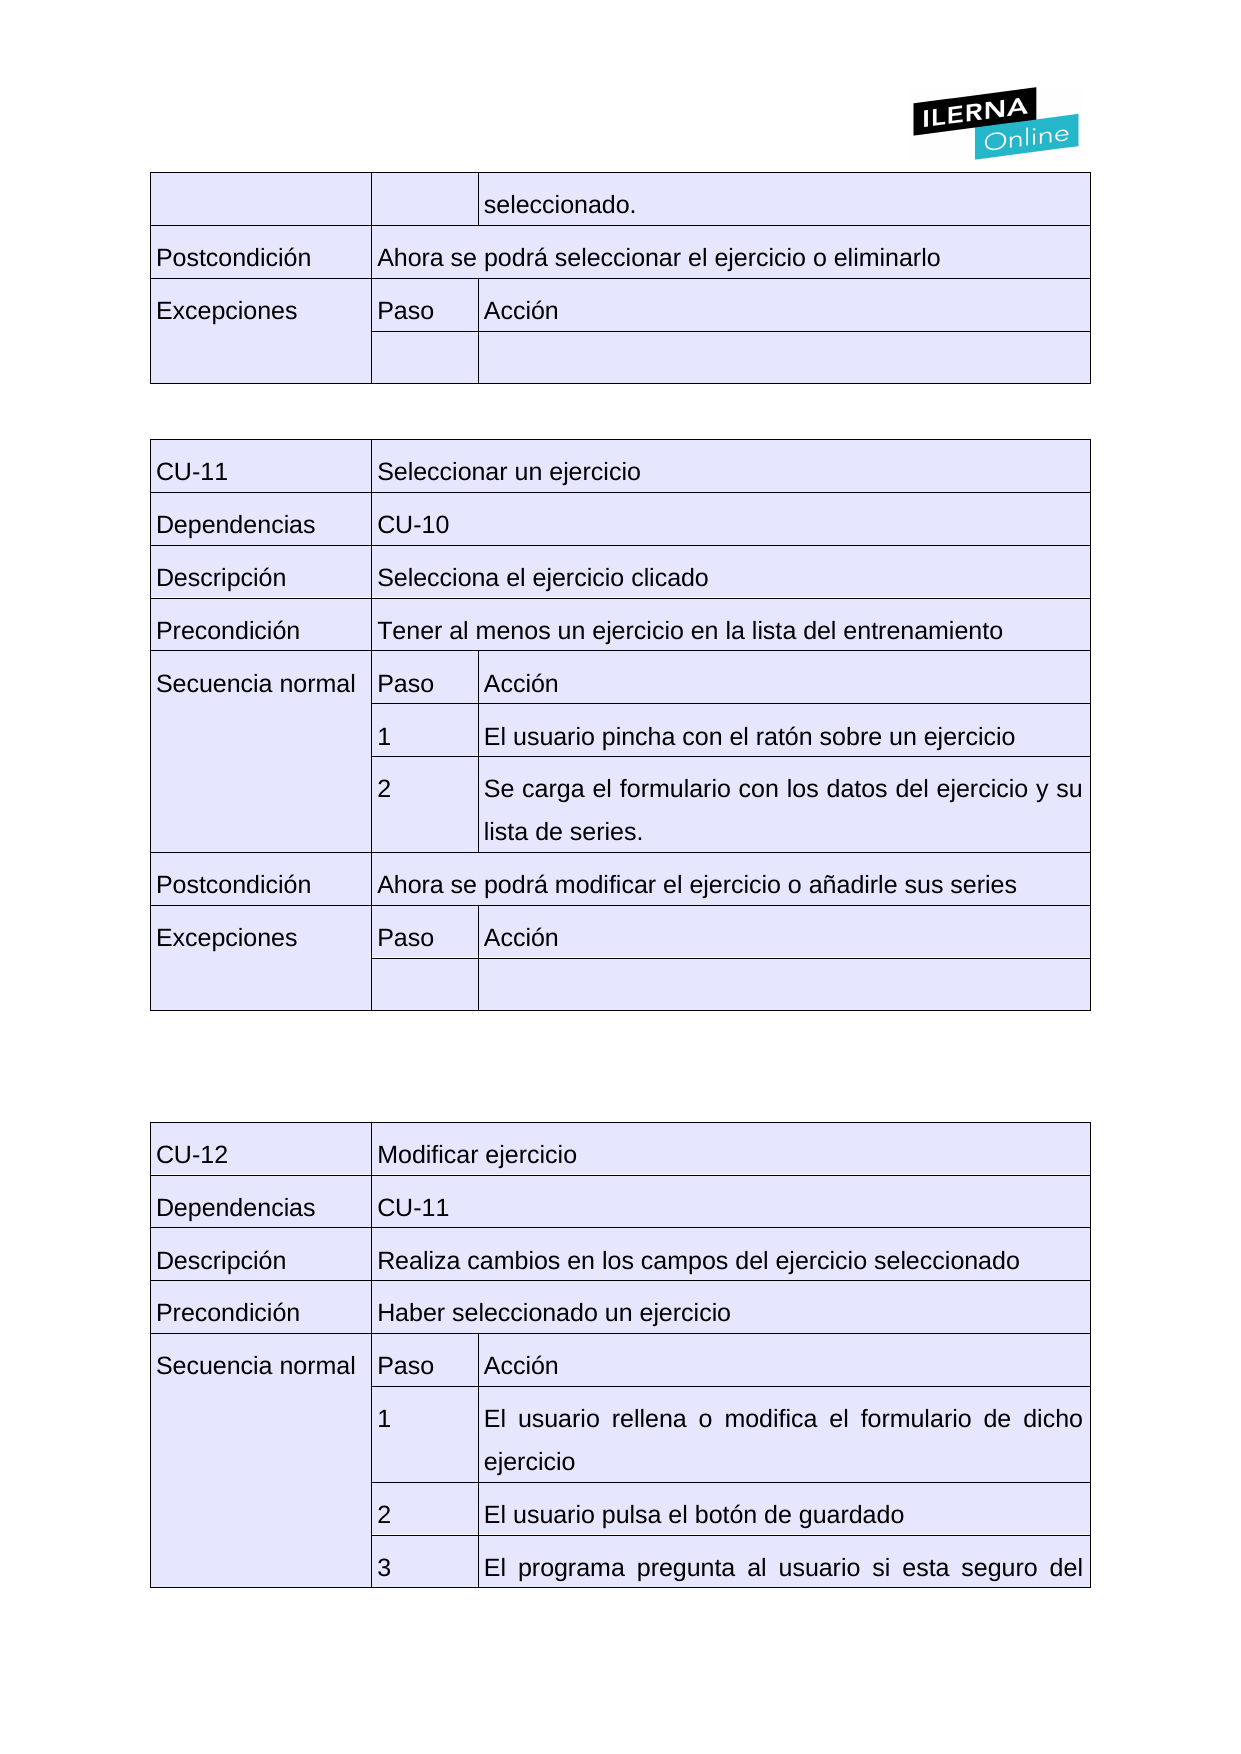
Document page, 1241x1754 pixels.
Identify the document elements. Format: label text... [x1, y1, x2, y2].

table_cell [479, 959, 1090, 1010]
table_cell [151, 173, 371, 225]
table_cell Selecciona el ejercicio clicado [372, 546, 1090, 597]
table_cell El usuario pincha con el ratón sobre un ejercicio [479, 704, 1090, 756]
table_cell 3 [372, 1536, 478, 1587]
table_cell Paso [372, 651, 478, 703]
table_cell Realiza cambios en los campos del ejercicio seleccionado [372, 1228, 1090, 1280]
table_cell El programa pregunta al usuario si esta seguro del [479, 1536, 1090, 1587]
table_cell Acción [479, 1334, 1090, 1386]
table_cell 1 [372, 1387, 478, 1482]
table_cell Secuencia normal [151, 651, 371, 852]
table_cell Ahora se podrá modificar el ejercicio o añadirle sus series [372, 853, 1090, 905]
table_cell [372, 332, 478, 383]
table_cell Postcondición [151, 853, 371, 905]
table_header CU-11 [151, 440, 371, 492]
table_cell Excepciones [151, 906, 371, 1010]
table_cell Paso [372, 906, 478, 957]
table_cell Acción [479, 279, 1090, 331]
table_cell Acción [479, 651, 1090, 703]
table_cell Postcondición [151, 226, 371, 278]
table_cell Precondición [151, 599, 371, 650]
table_cell [372, 959, 478, 1010]
table_cell CU-11 [372, 1176, 1090, 1227]
table_cell 2 [372, 757, 478, 852]
table_cell El usuario pulsa el botón de guardado [479, 1483, 1090, 1534]
table_header Modificar ejercicio [372, 1123, 1090, 1174]
table_cell El usuario rellena o modifica el formulario de dicho ejercicio [479, 1387, 1090, 1482]
table_cell 1 [372, 704, 478, 756]
table_cell Dependencias [151, 493, 371, 545]
table_cell Paso [372, 1334, 478, 1386]
picture [908, 87, 1084, 160]
table_cell [479, 332, 1090, 383]
table_cell Precondición [151, 1281, 371, 1333]
table_header CU-12 [151, 1123, 371, 1174]
table_cell Ahora se podrá seleccionar el ejercicio o eliminarlo [372, 226, 1090, 278]
table_cell Dependencias [151, 1176, 371, 1227]
table_cell [372, 173, 478, 225]
table_cell seleccionado. [479, 173, 1090, 225]
table_header Seleccionar un ejercicio [372, 440, 1090, 492]
table_cell 2 [372, 1483, 478, 1534]
table_cell Secuencia normal [151, 1334, 371, 1587]
table_cell Tener al menos un ejercicio en la lista del entrenamiento [372, 599, 1090, 650]
table_cell Acción [479, 906, 1090, 957]
table_cell Haber seleccionado un ejercicio [372, 1281, 1090, 1333]
table_cell Descripción [151, 546, 371, 597]
table_cell Paso [372, 279, 478, 331]
table_cell Excepciones [151, 279, 371, 383]
table_cell Descripción [151, 1228, 371, 1280]
table_cell CU-10 [372, 493, 1090, 545]
table_cell Se carga el formulario con los datos del ejercicio y su lista de series. [479, 757, 1090, 852]
